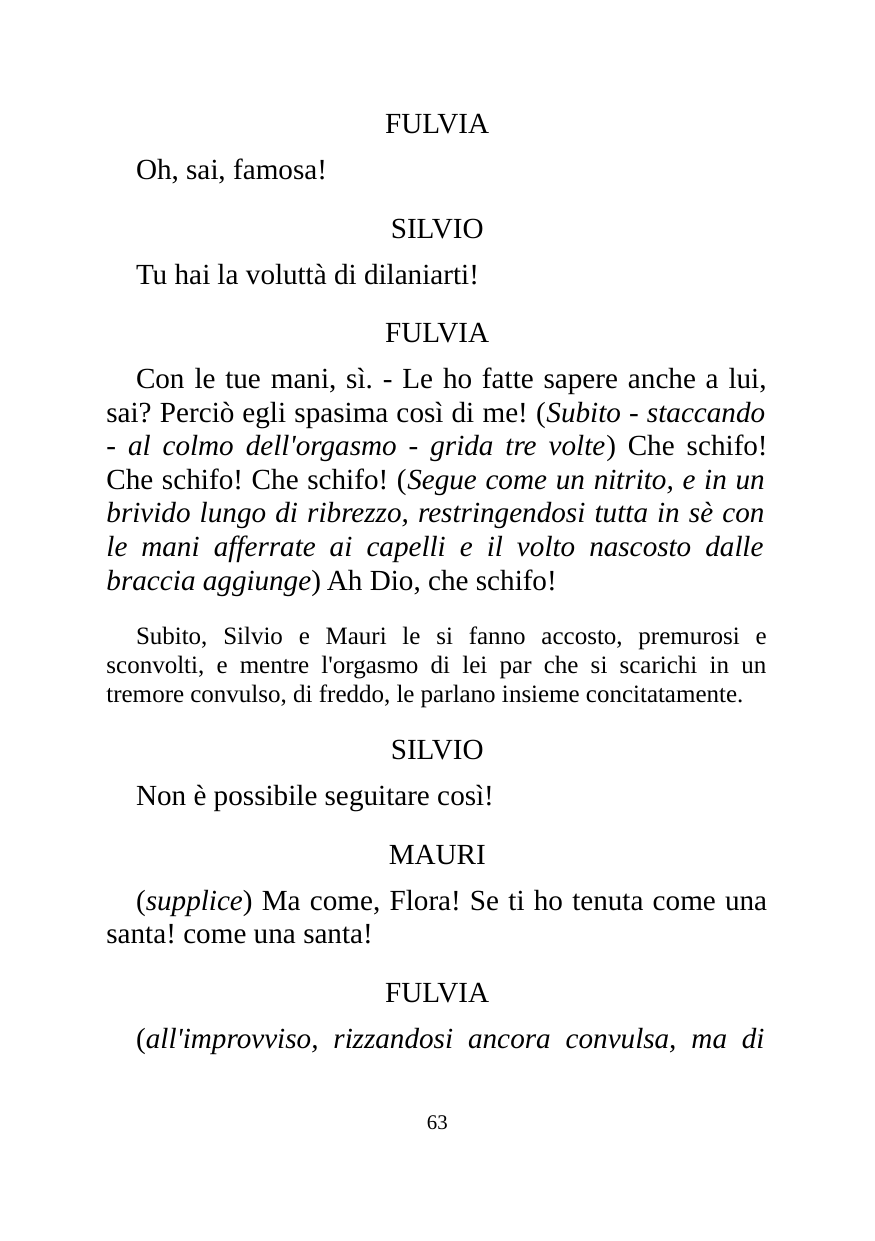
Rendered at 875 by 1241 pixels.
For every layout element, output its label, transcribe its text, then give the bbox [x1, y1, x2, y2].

text FULVIA [106, 315, 768, 349]
text FULVIA [106, 975, 768, 1009]
text MAURI [106, 837, 768, 871]
text Tu hai la voluttà di dilaniarti! [106, 257, 768, 290]
text Non è possibile seguitare così! [106, 778, 768, 812]
text FULVIA [106, 106, 768, 140]
text SILVIO [106, 732, 768, 766]
text Subito, Silvio e Mauri le si fanno accosto, premurosi e sconvolti, e mentre l'orgasmo di lei par che si scarichi in un tremore convulso, di freddo, le parlano insieme concitatamente. [106, 621, 768, 707]
text Oh, sai, famosa! [106, 152, 768, 186]
text SILVIO [106, 211, 768, 244]
text Con le tue mani, sì. - Le ho fatte sapere anche a lui, sai? Perciò egli spasima così di me! (Subito - staccando - al colmo dell'orgasmo - grida tre volte) Che schifo! Che schifo! Che schifo! (Segue come un nitrito, e in un brivido lungo di ribrezzo, restringendosi tutta in sè con le mani afferrate ai capelli e il volto nascosto dalle braccia aggiunge) Ah Dio, che schifo! [106, 361, 768, 596]
text (supplice) Ma come, Flora! Se ti ho tenuta come una santa! come una santa! [106, 883, 768, 950]
text (all'improvviso, rizzandosi ancora convulsa, ma di [106, 1021, 768, 1055]
